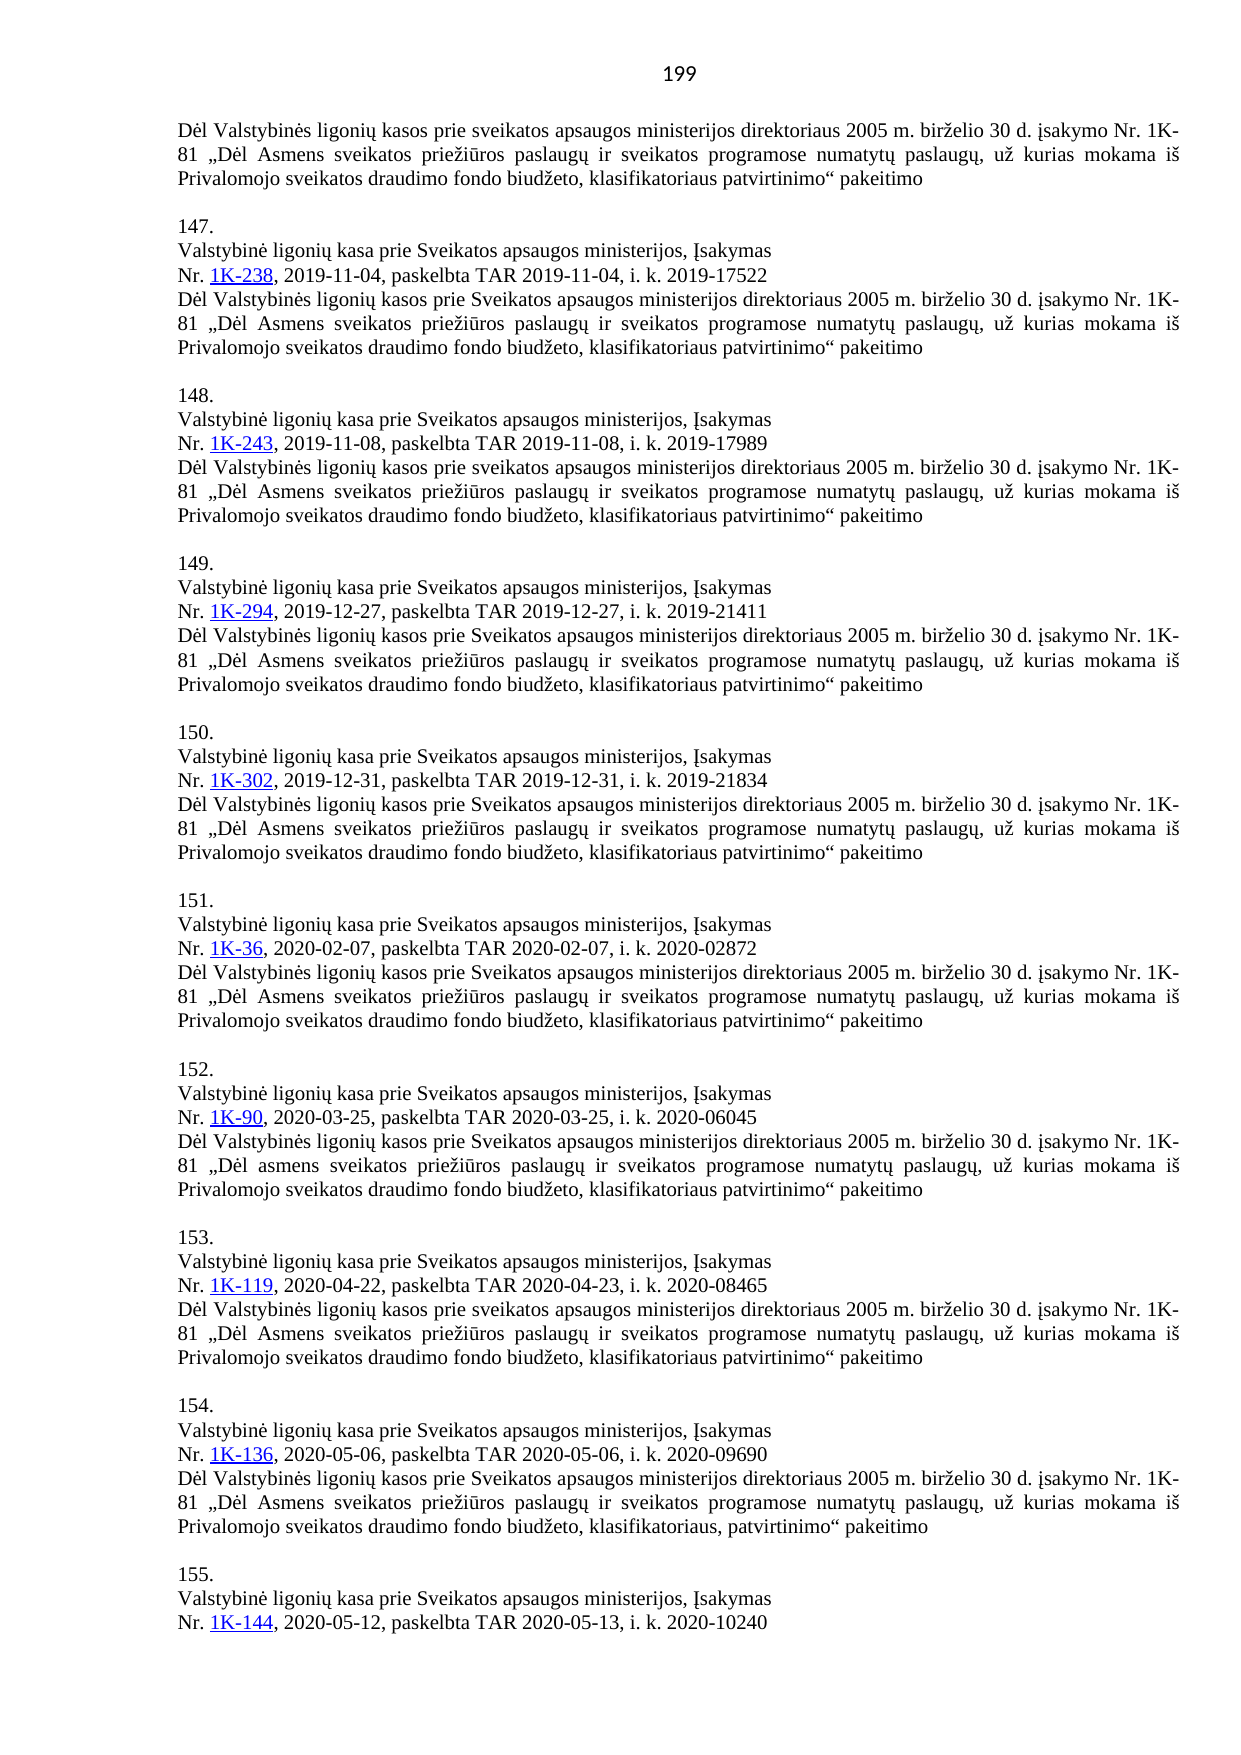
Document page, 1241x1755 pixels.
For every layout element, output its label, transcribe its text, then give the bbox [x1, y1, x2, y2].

text 153. [177, 1225, 1181, 1249]
text 150. [177, 720, 1181, 744]
text Nr. 1K-36, 2020-02-07, paskelbta TAR 2020-02-07, i. k. 2020-02872 [177, 936, 1181, 960]
text Valstybinė ligonių kasa prie Sveikatos apsaugos ministerijos, Įsakymas [177, 1081, 1181, 1105]
text Valstybinė ligonių kasa prie Sveikatos apsaugos ministerijos, Įsakymas [177, 1249, 1181, 1273]
text Nr. 1K-119, 2020-04-22, paskelbta TAR 2020-04-23, i. k. 2020-08465 [177, 1273, 1181, 1297]
text Valstybinė ligonių kasa prie Sveikatos apsaugos ministerijos, Įsakymas [177, 238, 1181, 262]
text Nr. 1K-243, 2019-11-08, paskelbta TAR 2019-11-08, i. k. 2019-17989 [177, 431, 1181, 455]
text Nr. 1K-136, 2020-05-06, paskelbta TAR 2020-05-06, i. k. 2020-09690 [177, 1442, 1181, 1466]
text Dėl Valstybinės ligonių kasos prie Sveikatos apsaugos ministerijos direktoriaus 2005 m. birželio 30 d. įsakymo Nr. 1K-81 „Dėl Asmens sveikatos priežiūros paslaugų ir sveikatos programose numatytų paslaugų, už kurias mokama iš Privalomojo sveikatos draudimo fondo biudžeto, klasifikatoriaus patvirtinimo“ pakeitimo [177, 623, 1181, 696]
text Nr. 1K-90, 2020-03-25, paskelbta TAR 2020-03-25, i. k. 2020-06045 [177, 1105, 1181, 1129]
text Valstybinė ligonių kasa prie Sveikatos apsaugos ministerijos, Įsakymas [177, 744, 1181, 768]
text Dėl Valstybinės ligonių kasos prie Sveikatos apsaugos ministerijos direktoriaus 2005 m. birželio 30 d. įsakymo Nr. 1K-81 „Dėl Asmens sveikatos priežiūros paslaugų ir sveikatos programose numatytų paslaugų, už kurias mokama iš Privalomojo sveikatos draudimo fondo biudžeto, klasifikatoriaus patvirtinimo“ pakeitimo [177, 792, 1181, 864]
text Dėl Valstybinės ligonių kasos prie Sveikatos apsaugos ministerijos direktoriaus 2005 m. birželio 30 d. įsakymo Nr. 1K-81 „Dėl Asmens sveikatos priežiūros paslaugų ir sveikatos programose numatytų paslaugų, už kurias mokama iš Privalomojo sveikatos draudimo fondo biudžeto, klasifikatoriaus, patvirtinimo“ pakeitimo [177, 1466, 1181, 1538]
text Nr. 1K-294, 2019-12-27, paskelbta TAR 2019-12-27, i. k. 2019-21411 [177, 599, 1181, 623]
text 147. [177, 214, 1181, 238]
text 151. [177, 888, 1181, 912]
text Dėl Valstybinės ligonių kasos prie sveikatos apsaugos ministerijos direktoriaus 2005 m. birželio 30 d. įsakymo Nr. 1K-81 „Dėl Asmens sveikatos priežiūros paslaugų ir sveikatos programose numatytų paslaugų, už kurias mokama iš Privalomojo sveikatos draudimo fondo biudžeto, klasifikatoriaus patvirtinimo“ pakeitimo [177, 118, 1181, 190]
text Dėl Valstybinės ligonių kasos prie Sveikatos apsaugos ministerijos direktoriaus 2005 m. birželio 30 d. įsakymo Nr. 1K-81 „Dėl asmens sveikatos priežiūros paslaugų ir sveikatos programose numatytų paslaugų, už kurias mokama iš Privalomojo sveikatos draudimo fondo biudžeto, klasifikatoriaus patvirtinimo“ pakeitimo [177, 1129, 1181, 1201]
text Nr. 1K-238, 2019-11-04, paskelbta TAR 2019-11-04, i. k. 2019-17522 [177, 262, 1181, 287]
text 149. [177, 551, 1181, 575]
text Dėl Valstybinės ligonių kasos prie sveikatos apsaugos ministerijos direktoriaus 2005 m. birželio 30 d. įsakymo Nr. 1K-81 „Dėl Asmens sveikatos priežiūros paslaugų ir sveikatos programose numatytų paslaugų, už kurias mokama iš Privalomojo sveikatos draudimo fondo biudžeto, klasifikatoriaus patvirtinimo“ pakeitimo [177, 1297, 1181, 1369]
text Nr. 1K-144, 2020-05-12, paskelbta TAR 2020-05-13, i. k. 2020-10240 [177, 1610, 1181, 1634]
text Valstybinė ligonių kasa prie Sveikatos apsaugos ministerijos, Įsakymas [177, 1417, 1181, 1442]
text Valstybinė ligonių kasa prie Sveikatos apsaugos ministerijos, Įsakymas [177, 1586, 1181, 1610]
text Dėl Valstybinės ligonių kasos prie sveikatos apsaugos ministerijos direktoriaus 2005 m. birželio 30 d. įsakymo Nr. 1K-81 „Dėl Asmens sveikatos priežiūros paslaugų ir sveikatos programose numatytų paslaugų, už kurias mokama iš Privalomojo sveikatos draudimo fondo biudžeto, klasifikatoriaus patvirtinimo“ pakeitimo [177, 455, 1181, 527]
text Valstybinė ligonių kasa prie Sveikatos apsaugos ministerijos, Įsakymas [177, 407, 1181, 431]
text 152. [177, 1057, 1181, 1081]
text 155. [177, 1562, 1181, 1586]
text 154. [177, 1393, 1181, 1417]
text Valstybinė ligonių kasa prie Sveikatos apsaugos ministerijos, Įsakymas [177, 912, 1181, 936]
text Dėl Valstybinės ligonių kasos prie Sveikatos apsaugos ministerijos direktoriaus 2005 m. birželio 30 d. įsakymo Nr. 1K-81 „Dėl Asmens sveikatos priežiūros paslaugų ir sveikatos programose numatytų paslaugų, už kurias mokama iš Privalomojo sveikatos draudimo fondo biudžeto, klasifikatoriaus patvirtinimo“ pakeitimo [177, 960, 1181, 1032]
text Valstybinė ligonių kasa prie Sveikatos apsaugos ministerijos, Įsakymas [177, 575, 1181, 599]
text 148. [177, 383, 1181, 407]
text Nr. 1K-302, 2019-12-31, paskelbta TAR 2019-12-31, i. k. 2019-21834 [177, 768, 1181, 792]
text Dėl Valstybinės ligonių kasos prie Sveikatos apsaugos ministerijos direktoriaus 2005 m. birželio 30 d. įsakymo Nr. 1K-81 „Dėl Asmens sveikatos priežiūros paslaugų ir sveikatos programose numatytų paslaugų, už kurias mokama iš Privalomojo sveikatos draudimo fondo biudžeto, klasifikatoriaus patvirtinimo“ pakeitimo [177, 287, 1181, 359]
